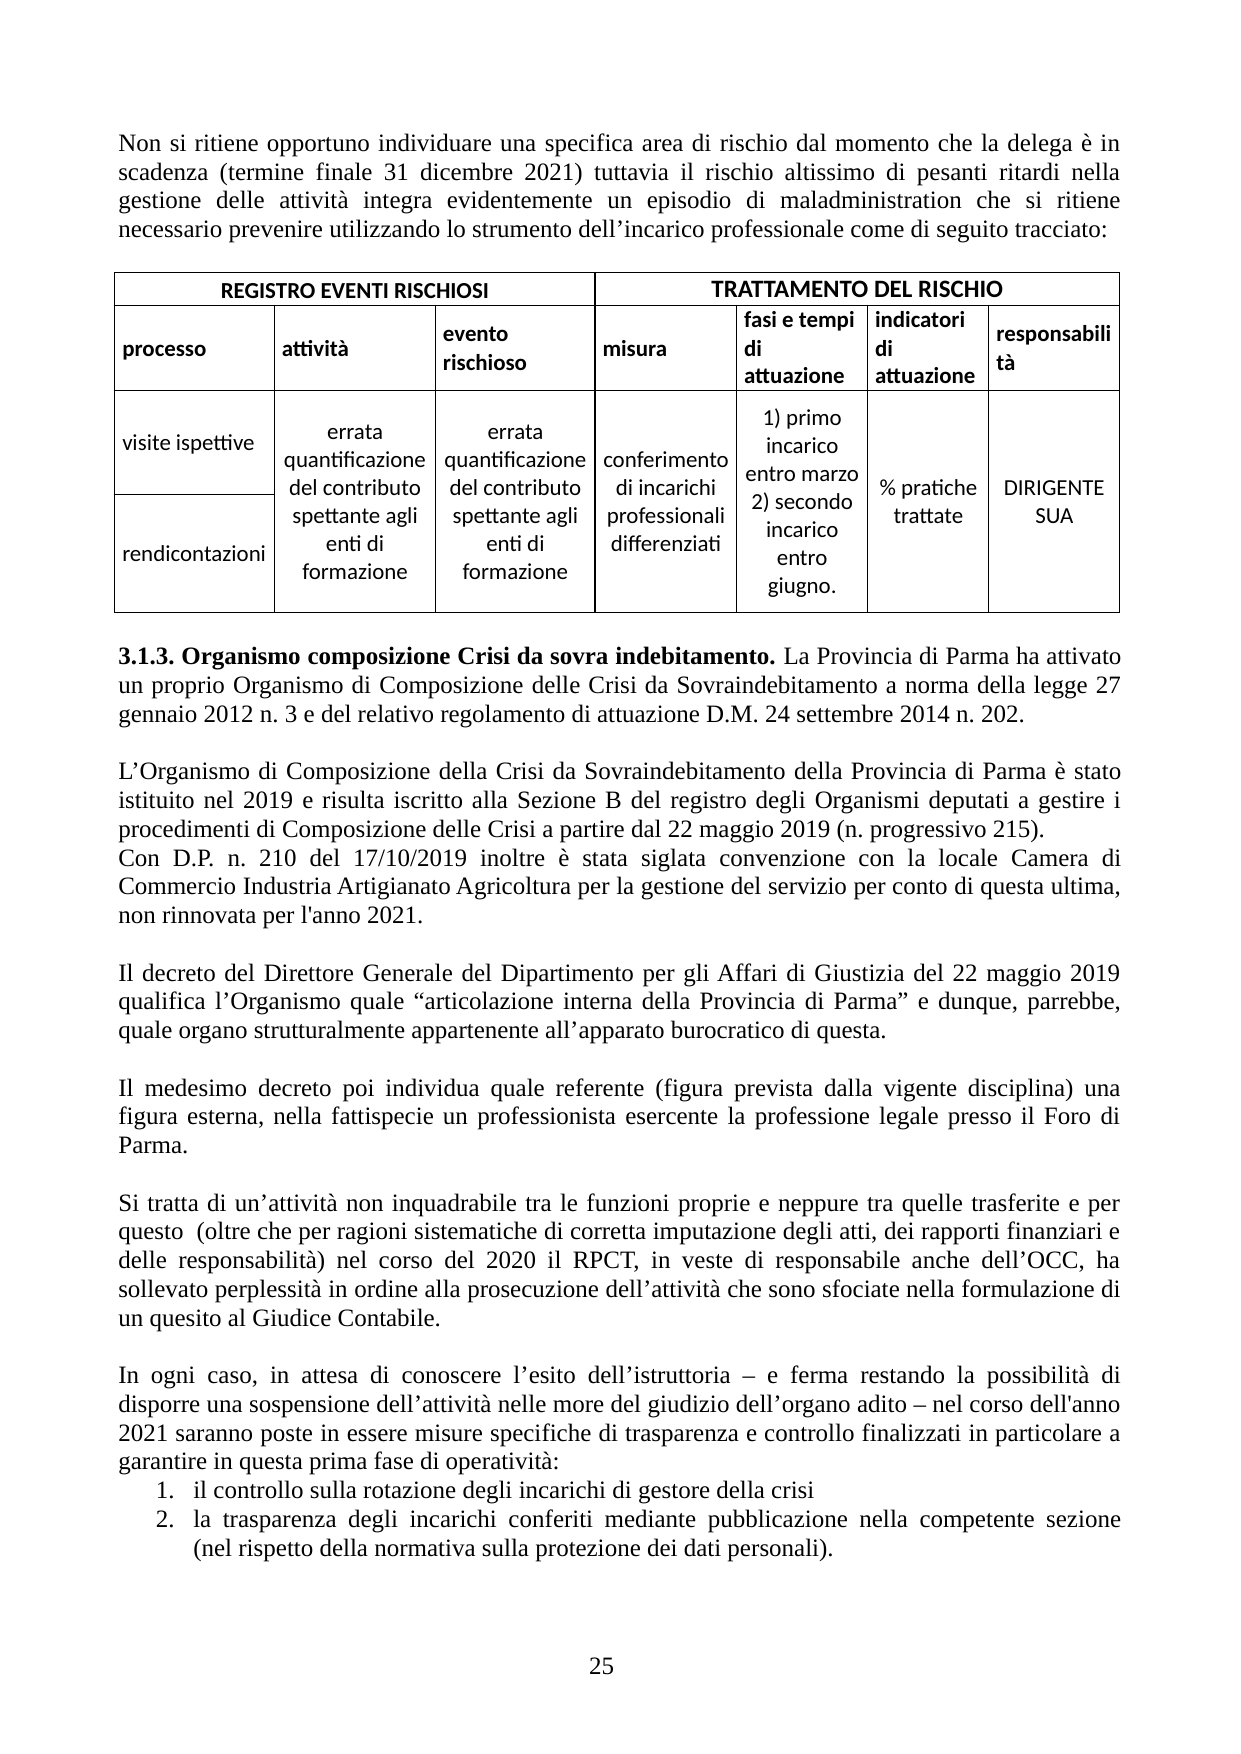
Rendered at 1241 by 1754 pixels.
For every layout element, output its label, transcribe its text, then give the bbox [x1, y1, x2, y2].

table_cell visite ispettive [115, 391, 274, 494]
list la trasparenza degli incarichi conferiti mediante pubblicazione nella competente sezione (nel rispetto della normativa sulla protezione dei dati personali). [156, 1504, 1122, 1561]
table_cell evento rischioso [436, 306, 594, 390]
table_cell % pratiche trattate [868, 391, 988, 612]
table_cell fasi e tempi di attuazione [737, 306, 867, 390]
table_cell conferimento di incarichi professionali differenziati [596, 391, 736, 612]
list il controllo sulla rotazione degli incarichi di gestore della crisi [156, 1475, 1122, 1504]
table_cell rendicontazioni [115, 495, 274, 612]
text Si tratta di un’attività non inquadrabile tra le funzioni proprie e neppure tra quelle trasferite e per questo (oltre che per ragioni sistematiche di corretta imputazione degli atti, dei rapporti finanziari e delle responsabilità) nel corso del 2020 il RPCT, in veste di responsabile anche dell’OCC, ha sollevato perplessità in ordine alla prosecuzione dell’attività che sono sfociate nella formulazione di un quesito al Giudice Contabile. [118, 1188, 1122, 1331]
table_cell misura [596, 306, 736, 390]
table_cell responsabilità [989, 306, 1119, 390]
text Con D.P. n. 210 del 17/10/2019 inoltre è stata siglata convenzione con la locale Camera di Commercio Industria Artigianato Agricoltura per la gestione del servizio per conto di questa ultima, non rinnovata per l'anno 2021. [118, 843, 1122, 929]
text In ogni caso, in attesa di conoscere l’esito dell’istruttoria – e ferma restando la possibilità di disporre una sospensione dell’attività nelle more del giudizio dell’organo adito – nel corso dell'anno 2021 saranno poste in essere misure specifiche di trasparenza e controllo finalizzati in particolare a garantire in questa prima fase di operatività: [118, 1360, 1122, 1475]
text L’Organismo di Composizione della Crisi da Sovraindebitamento della Provincia di Parma è stato istituito nel 2019 e risulta iscritto alla Sezione B del registro degli Organismi deputati a gestire i procedimenti di Composizione delle Crisi a partire dal 22 maggio 2019 (n. progressivo 215). [118, 756, 1122, 843]
table_cell attività [275, 306, 435, 390]
table_cell processo [115, 306, 274, 390]
table_cell indicatori di attuazione [868, 306, 988, 390]
table_cell errata quantificazione del contributo spettante agli enti di formazione [275, 391, 435, 612]
table_cell 1) primo incarico entro marzo 2) secondo incarico entro giugno. [737, 391, 867, 612]
text Non si ritiene opportuno individuare una specifica area di rischio dal momento che la delega è in scadenza (termine finale 31 dicembre 2021) tuttavia il rischio altissimo di pesanti ritardi nella gestione delle attività integra evidentemente un episodio di maladministration che si ritiene necessario prevenire utilizzando lo strumento dell’incarico professionale come di seguito tracciato: [118, 128, 1122, 243]
table_cell errata quantificazione del contributo spettante agli enti di formazione [436, 391, 594, 612]
text 3.1.3. Organismo composizione Crisi da sovra indebitamento. La Provincia di Parma ha attivato un proprio Organismo di Composizione delle Crisi da Sovraindebitamento a norma della legge 27 gennaio 2012 n. 3 e del relativo regolamento di attuazione D.M. 24 settembre 2014 n. 202. [118, 641, 1122, 728]
table_header REGISTRO EVENTI RISCHIOSI [115, 273, 594, 304]
table_cell DIRIGENTE SUA [989, 391, 1119, 612]
table_header TRATTAMENTO DEL RISCHIO [596, 273, 1119, 304]
text Il decreto del Direttore Generale del Dipartimento per gli Affari di Giustizia del 22 maggio 2019 qualifica l’Organismo quale “articolazione interna della Provincia di Parma” e dunque, parrebbe, quale organo strutturalmente appartenente all’apparato burocratico di questa. [118, 958, 1122, 1044]
text Il medesimo decreto poi individua quale referente (figura prevista dalla vigente disciplina) una figura esterna, nella fattispecie un professionista esercente la professione legale presso il Foro di Parma. [118, 1073, 1122, 1159]
